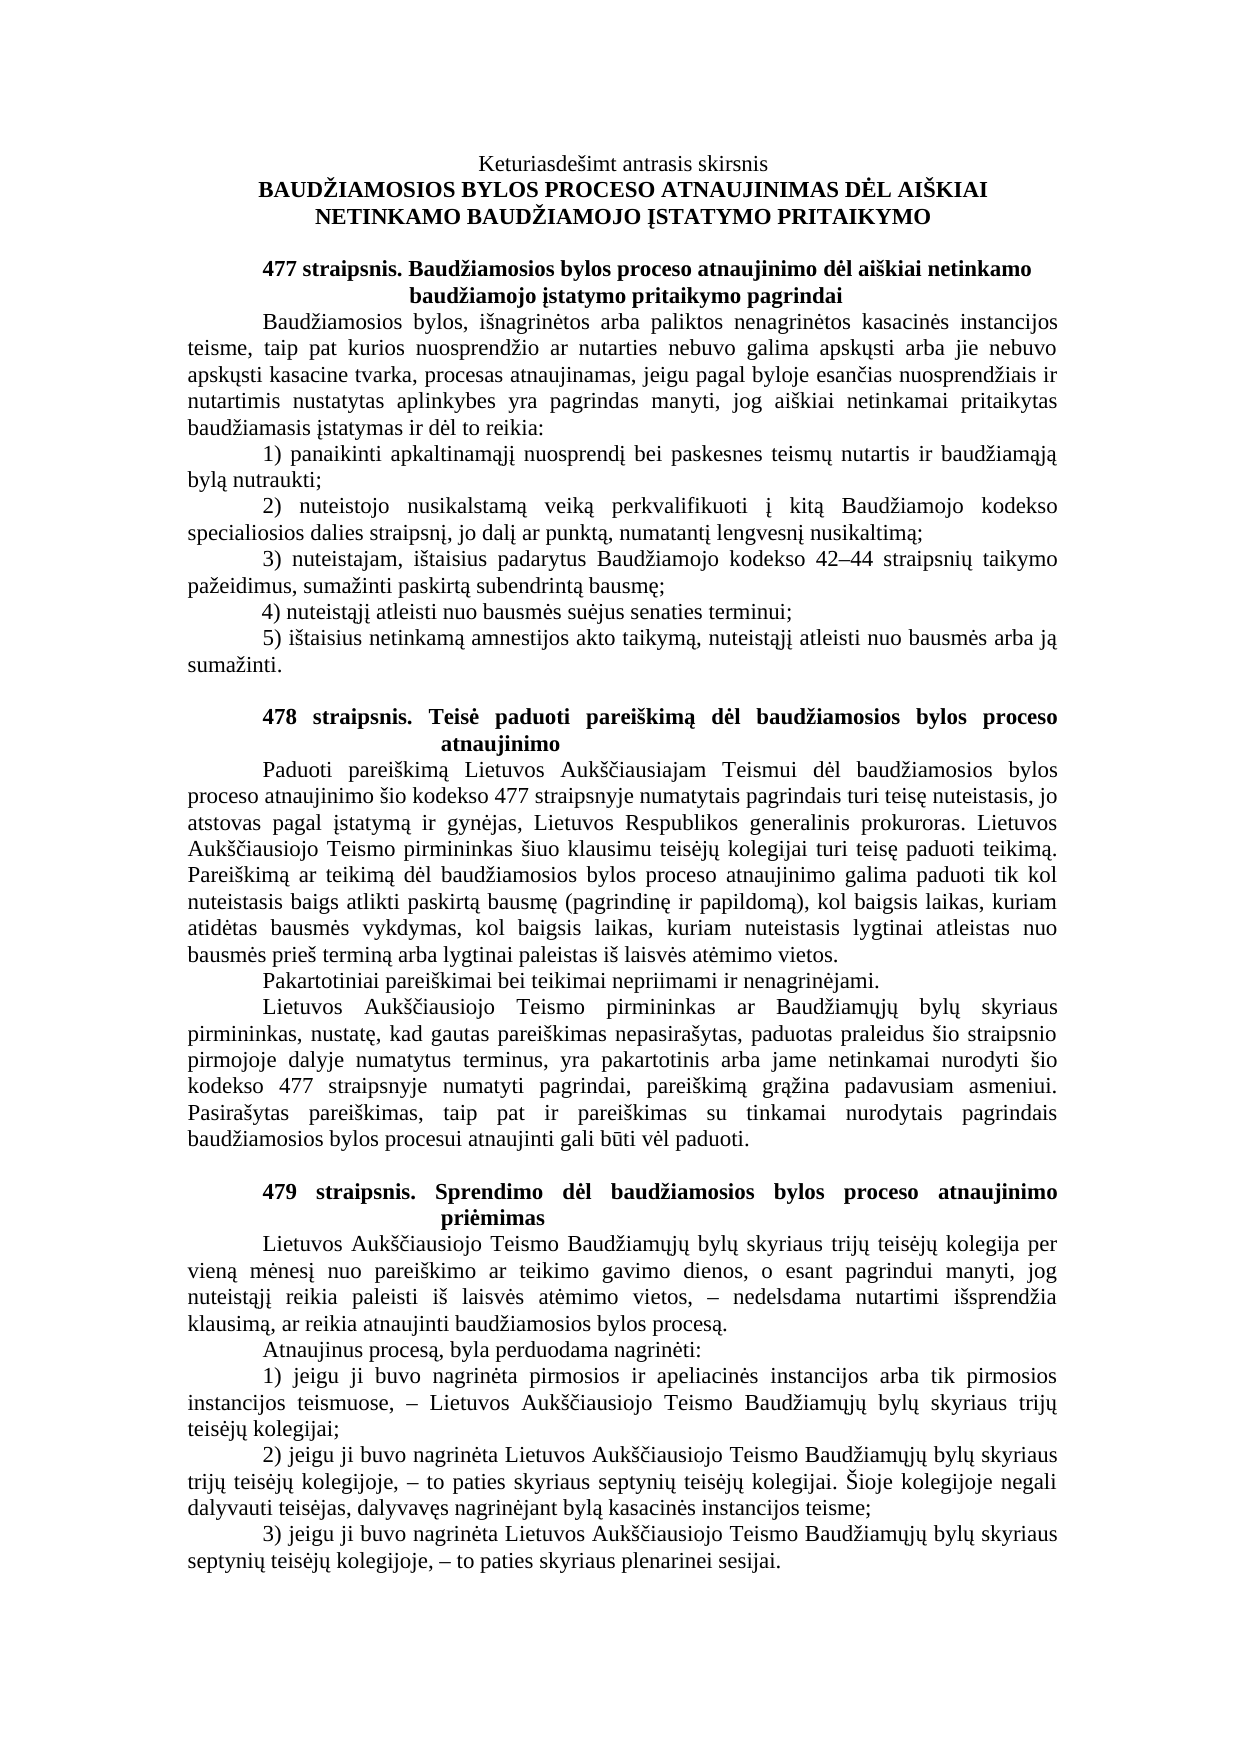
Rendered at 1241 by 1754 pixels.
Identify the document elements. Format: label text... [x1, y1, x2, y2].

text Lietuvos Aukščiausiojo Teismo pirmininkas ar Baudžiamųjų bylų skyriaus pirmininkas, nustatę, kad gautas pareiškimas nepasirašytas, paduotas praleidus šio straipsnio pirmojoje dalyje numatytus terminus, yra pakartotinis arba jame netinkamai nurodyti šio kodekso 477 straipsnyje numatyti pagrindai, pareiškimą grąžina padavusiam asmeniui. Pasirašytas pareiškimas, taip pat ir pareiškimas su tinkamai nurodytais pagrindais baudžiamosios bylos procesui atnaujinti gali būti vėl paduoti. [187, 993, 1059, 1151]
text 2) jeigu ji buvo nagrinėta Lietuvos Aukščiausiojo Teismo Baudžiamųjų bylų skyriaus trijų teisėjų kolegijoje, – to paties skyriaus septynių teisėjų kolegijai. Šioje kolegijoje negali dalyvauti teisėjas, dalyvavęs nagrinėjant bylą kasacinės instancijos teisme; [187, 1441, 1059, 1520]
text baudžiamojo įstatymo pritaikymo pagrindai [409, 282, 1059, 308]
text BAUDŽIAMOSIOS BYLOS PROCESO ATNAUJINIMAS DĖL AIŠKIAI NETINKAMO BAUDŽIAMOJO ĮSTATYMO PRITAIKYMO [187, 176, 1059, 229]
text 5) ištaisius netinkamą amnestijos akto taikymą, nuteistąjį atleisti nuo bausmės arba ją sumažinti. [187, 624, 1059, 677]
text 2) nuteistojo nusikalstamą veiką perkvalifikuoti į kitą Baudžiamojo kodekso specialiosios dalies straipsnį, jo dalį ar punktą, numatantį lengvesnį nusikaltimą; [187, 493, 1059, 545]
text 478 straipsnis. Teisė paduoti pareiškimą dėl baudžiamosios bylos proceso atnaujinimo [262, 703, 1059, 756]
text 1) jeigu ji buvo nagrinėta pirmosios ir apeliacinės instancijos arba tik pirmosios instancijos teismuose, – Lietuvos Aukščiausiojo Teismo Baudžiamųjų bylų skyriaus trijų teisėjų kolegijai; [187, 1362, 1059, 1441]
text Pakartotiniai pareiškimai bei teikimai nepriimami ir nenagrinėjami. [187, 967, 1059, 993]
text 3) jeigu ji buvo nagrinėta Lietuvos Aukščiausiojo Teismo Baudžiamųjų bylų skyriaus septynių teisėjų kolegijoje, – to paties skyriaus plenarinei sesijai. [187, 1520, 1059, 1573]
text 4) nuteistąjį atleisti nuo bausmės suėjus senaties terminui; [187, 598, 1059, 624]
text Lietuvos Aukščiausiojo Teismo Baudžiamųjų bylų skyriaus trijų teisėjų kolegija per vieną mėnesį nuo pareiškimo ar teikimo gavimo dienos, o esant pagrindui manyti, jog nuteistąjį reikia paleisti iš laisvės atėmimo vietos, – nedelsdama nutartimi išsprendžia klausimą, ar reikia atnaujinti baudžiamosios bylos procesą. [187, 1231, 1059, 1336]
text Atnaujinus procesą, byla perduodama nagrinėti: [187, 1336, 1059, 1362]
text 3) nuteistajam, ištaisius padarytus Baudžiamojo kodekso 42–44 straipsnių taikymo pažeidimus, sumažinti paskirtą subendrintą bausmę; [187, 545, 1059, 598]
text Keturiasdešimt antrasis skirsnis [187, 150, 1059, 176]
text Baudžiamosios bylos, išnagrinėtos arba paliktos nenagrinėtos kasacinės instancijos teisme, taip pat kurios nuosprendžio ar nutarties nebuvo galima apskųsti arba jie nebuvo apskųsti kasacine tvarka, procesas atnaujinamas, jeigu pagal byloje esančias nuosprendžiais ir nutartimis nustatytas aplinkybes yra pagrindas manyti, jog aiškiai netinkamai pritaikytas baudžiamasis įstatymas ir dėl to reikia: [187, 308, 1059, 440]
text 477 straipsnis. Baudžiamosios bylos proceso atnaujinimo dėl aiškiai netinkamo [262, 255, 1059, 282]
text 479 straipsnis. Sprendimo dėl baudžiamosios bylos proceso atnaujinimo priėmimas [262, 1178, 1059, 1231]
text 1) panaikinti apkaltinamąjį nuosprendį bei paskesnes teismų nutartis ir baudžiamąją bylą nutraukti; [187, 440, 1059, 493]
text Paduoti pareiškimą Lietuvos Aukščiausiajam Teismui dėl baudžiamosios bylos proceso atnaujinimo šio kodekso 477 straipsnyje numatytais pagrindais turi teisę nuteistasis, jo atstovas pagal įstatymą ir gynėjas, Lietuvos Respublikos generalinis prokuroras. Lietuvos Aukščiausiojo Teismo pirmininkas šiuo klausimu teisėjų kolegijai turi teisę paduoti teikimą. Pareiškimą ar teikimą dėl baudžiamosios bylos proceso atnaujinimo galima paduoti tik kol nuteistasis baigs atlikti paskirtą bausmę (pagrindinę ir papildomą), kol baigsis laikas, kuriam atidėtas bausmės vykdymas, kol baigsis laikas, kuriam nuteistasis lygtinai atleistas nuo bausmės prieš terminą arba lygtinai paleistas iš laisvės atėmimo vietos. [187, 756, 1059, 967]
